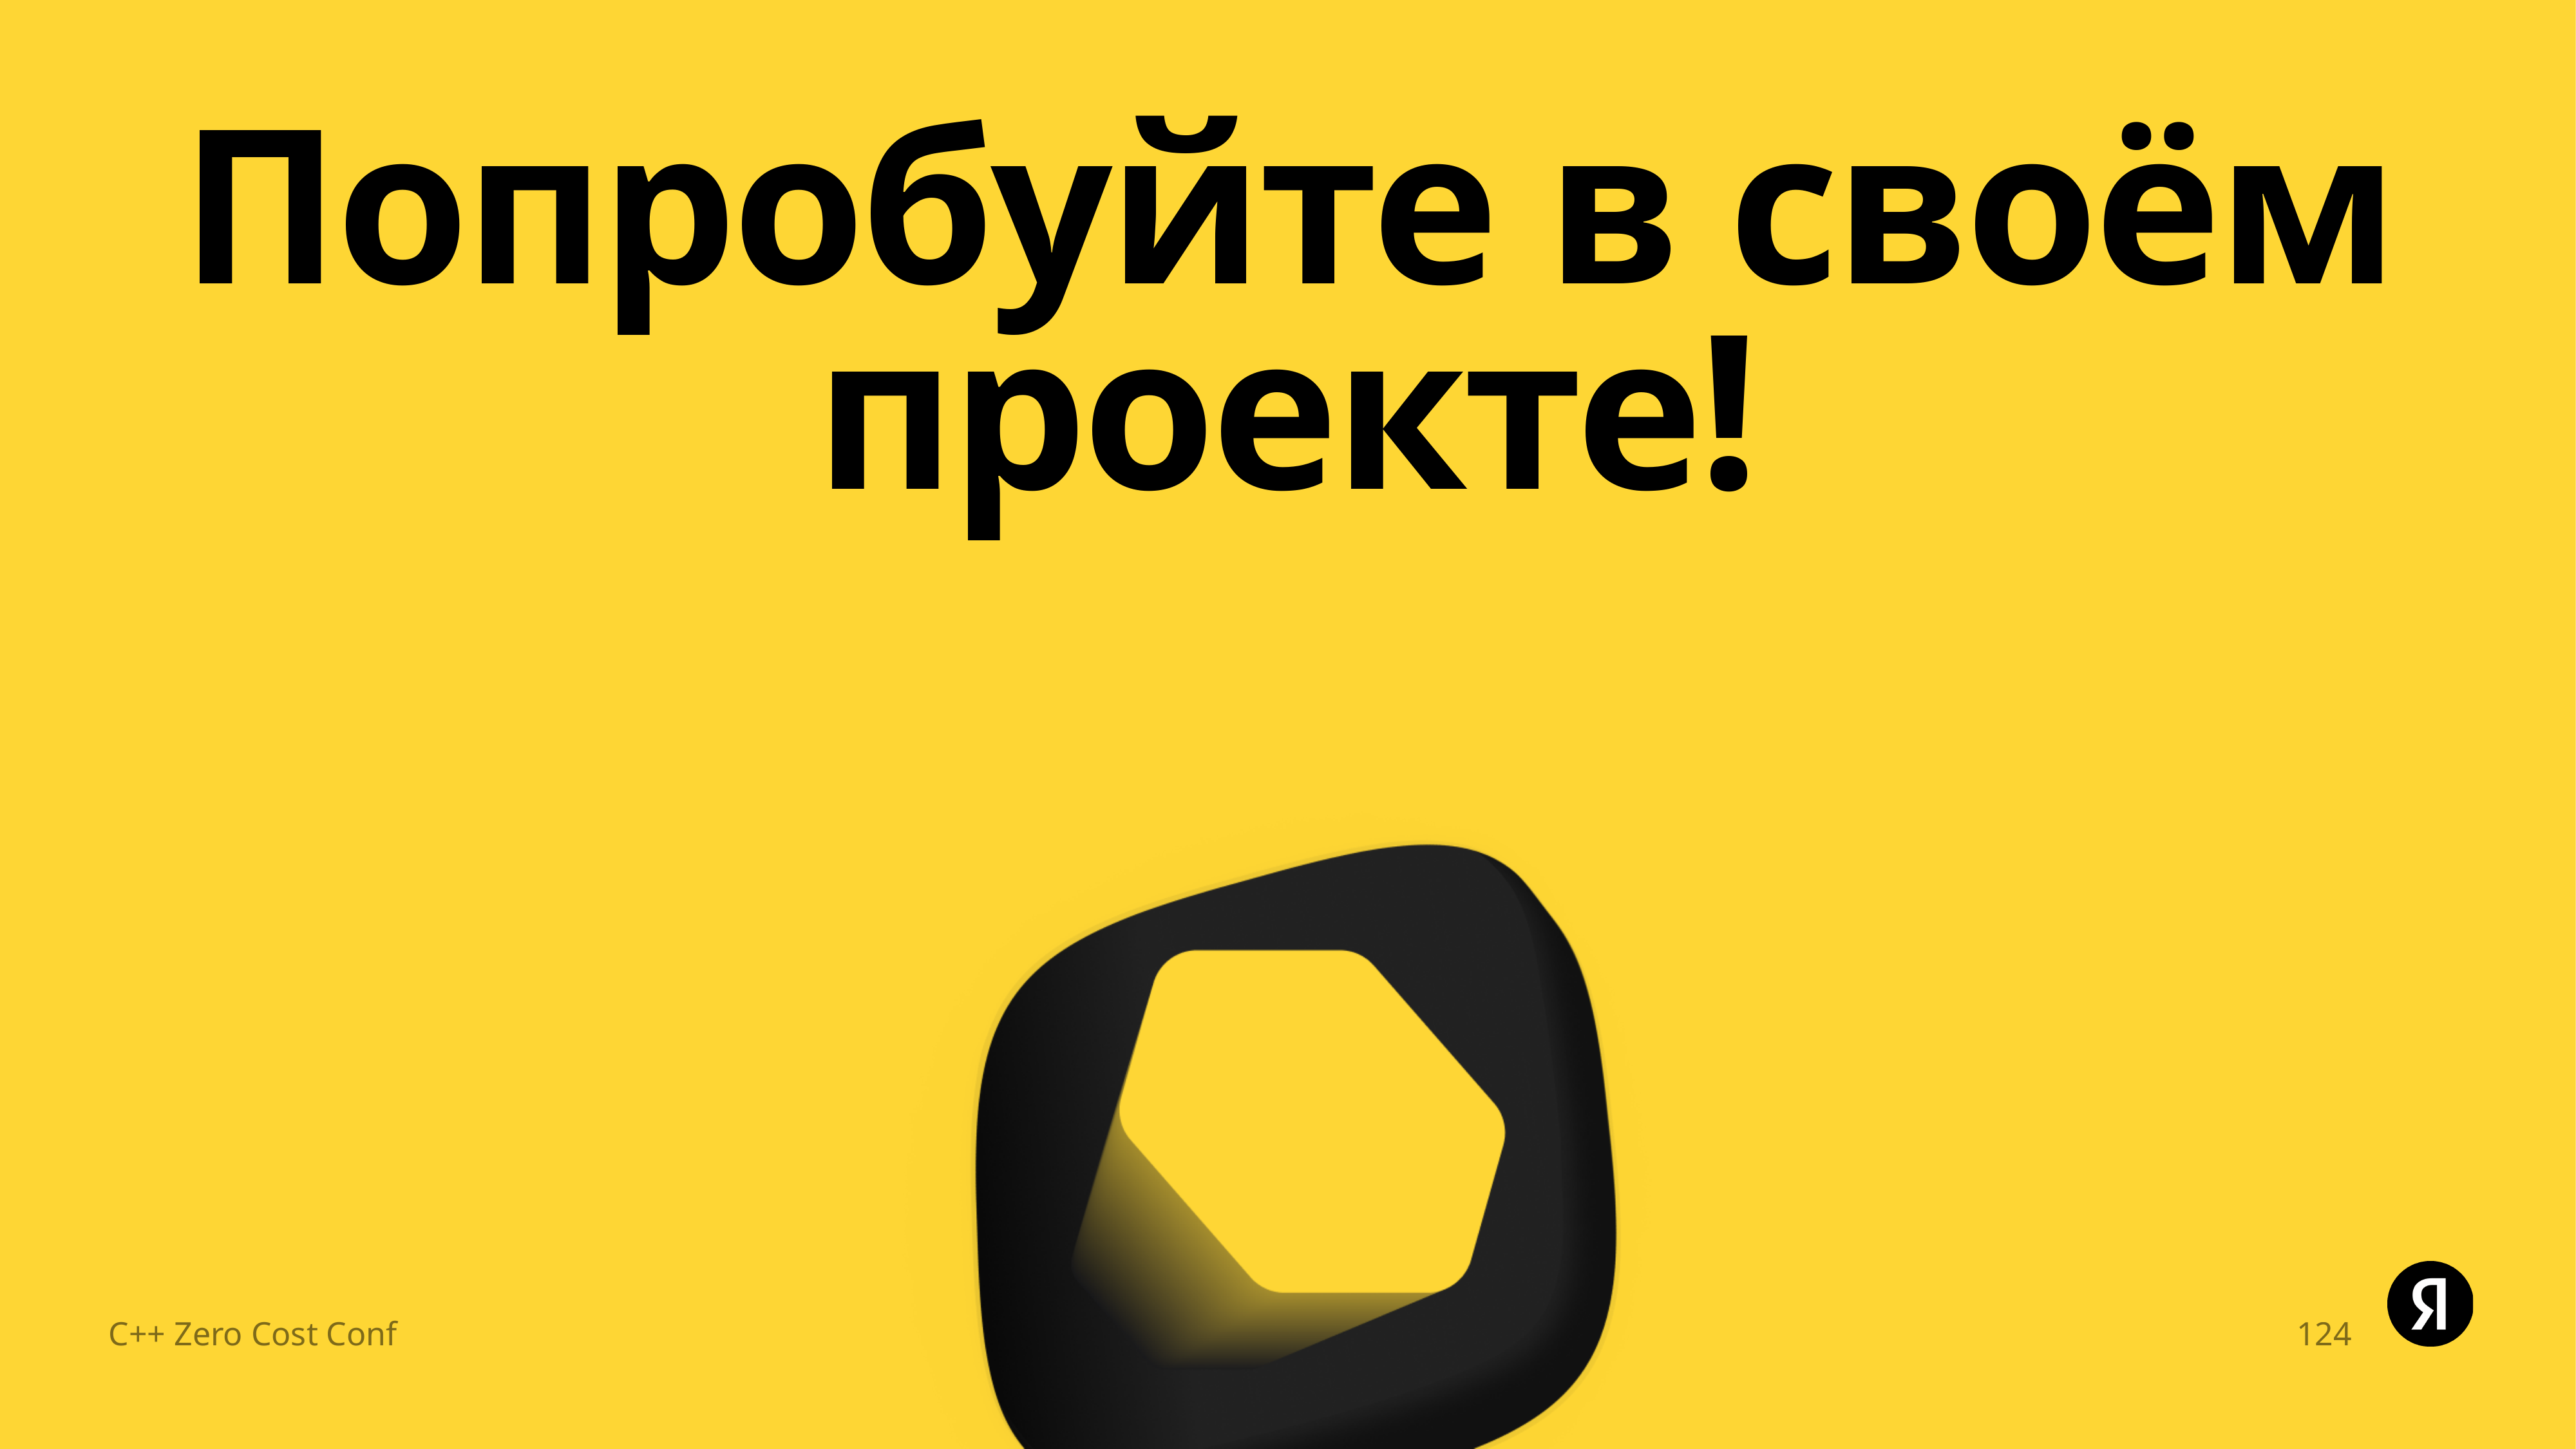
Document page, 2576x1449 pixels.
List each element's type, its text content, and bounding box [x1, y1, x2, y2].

picture [2387, 1261, 2474, 1347]
title Попробуйте в своём проекте! [104, 97, 2471, 329]
picture [578, 782, 1938, 1449]
